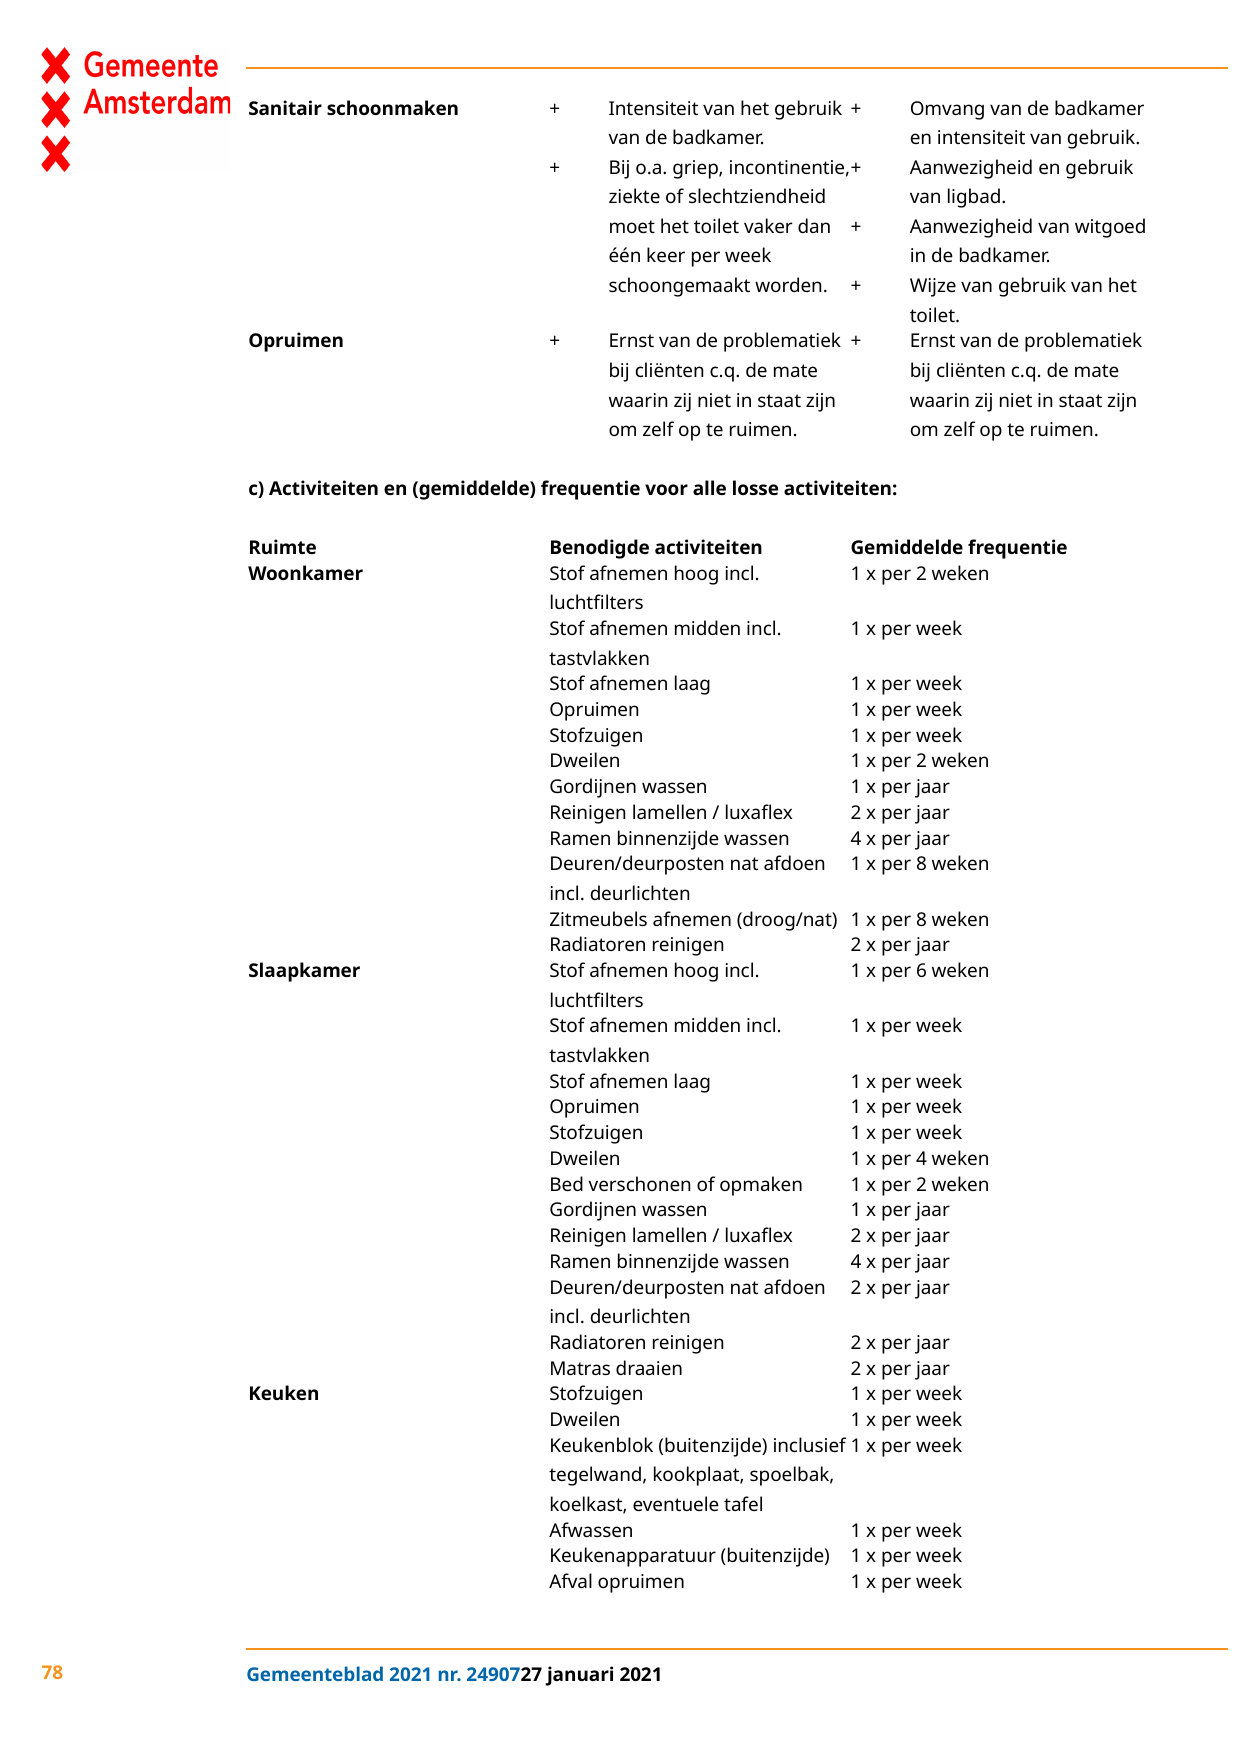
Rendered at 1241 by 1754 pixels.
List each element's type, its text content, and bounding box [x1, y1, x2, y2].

table_cell Stof afnemen laag [549, 1068, 850, 1094]
table_cell Stof afnemen midden incl. tastvlakken [549, 615, 850, 671]
table_cell 1 x per week [850, 615, 1152, 671]
table_cell 1 x per 6 weken [850, 958, 1152, 1013]
table_cell Opruimen [549, 1094, 850, 1119]
table_cell Ramen binnenzijde wassen [549, 825, 850, 851]
table_cell 1 x per week [850, 1381, 1152, 1406]
table_cell Radiatoren reinigen [549, 1329, 850, 1355]
table_cell Keukenapparatuur (buitenzijde) [549, 1543, 850, 1568]
table_cell Dweilen [549, 1145, 850, 1171]
table_cell Gordijnen wassen [549, 774, 850, 799]
table_cell Deuren/deurposten nat afdoen incl. deurlichten [549, 1274, 850, 1329]
table_cell 1 x per week [850, 1432, 1152, 1517]
table_header Benodigde activiteiten [549, 534, 850, 560]
table_cell 1 x per week [850, 1013, 1152, 1068]
table_cell Ernst van de problematiek bij cliënten c.q. de mate waarin zij niet in staat zijn om zelf op te ruimen. [850, 328, 1152, 442]
table_cell Gordijnen wassen [549, 1197, 850, 1222]
table_cell 2 x per jaar [850, 1355, 1152, 1381]
table_cell 1 x per week [850, 722, 1152, 748]
table_cell Ernst van de problematiek bij cliënten c.q. de mate waarin zij niet in staat zijn om zelf op te ruimen. [549, 328, 850, 442]
picture [41, 47, 231, 172]
table_cell Opruimen [549, 696, 850, 722]
table_cell 2 x per jaar [850, 1329, 1152, 1355]
table_cell 1 x per week [850, 1120, 1152, 1145]
table_cell 1 x per week [850, 696, 1152, 722]
table_cell Stof afnemen laag [549, 671, 850, 696]
table_cell 1 x per jaar [850, 1197, 1152, 1222]
table_cell 1 x per week [850, 671, 1152, 696]
table_cell Intensiteit van het gebruik van de badkamer. Bij o.a. griep, incontinentie, ziekte of slechtziendheid moet het toilet vaker dan één keer per week schoongemaakt worden. [549, 95, 850, 328]
table_cell 1 x per 8 weken [850, 906, 1152, 932]
table_cell 2 x per jaar [850, 1274, 1152, 1329]
table_cell Radiatoren reinigen [549, 932, 850, 957]
table_cell 2 x per jaar [850, 932, 1152, 957]
table_cell Deuren/deurposten nat afdoen incl. deurlichten [549, 851, 850, 906]
table_cell 1 x per week [850, 1406, 1152, 1432]
table_cell 1 x per week [850, 1094, 1152, 1119]
table_cell 1 x per week [850, 1068, 1152, 1094]
table_cell Ramen binnenzijde wassen [549, 1248, 850, 1274]
table_cell Slaapkamer [248, 958, 549, 1381]
table_cell 1 x per 8 weken [850, 851, 1152, 906]
table_cell 1 x per jaar [850, 774, 1152, 799]
table_cell Stof afnemen hoog incl. luchtfilters [549, 958, 850, 1013]
table_cell Omvang van de badkamer en intensiteit van gebruik. Aanwezigheid en gebruik van ligbad. Aanwezigheid van witgoed in de badkamer. Wijze van gebruik van het toilet. [850, 95, 1152, 328]
table_cell Dweilen [549, 748, 850, 773]
table_cell 2 x per jaar [850, 1223, 1152, 1248]
table_cell Stofzuigen [549, 722, 850, 748]
table_cell Dweilen [549, 1406, 850, 1432]
table_cell Afwassen [549, 1517, 850, 1543]
table_header Ruimte [248, 534, 549, 560]
table_cell Opruimen [248, 328, 549, 442]
table_cell Keukenblok (buitenzijde) inclusief tegelwand, kookplaat, spoelbak, koelkast, eventuele tafel [549, 1432, 850, 1517]
table_cell Reinigen lamellen / luxaflex [549, 1223, 850, 1248]
table_cell 4 x per jaar [850, 1248, 1152, 1274]
table_cell Stofzuigen [549, 1381, 850, 1406]
table_cell Stof afnemen midden incl. tastvlakken [549, 1013, 850, 1068]
table_cell Woonkamer [248, 560, 549, 957]
text c) Activiteiten en (gemiddelde) frequentie voor alle losse activiteiten: [248, 475, 1152, 501]
table_cell Keuken [248, 1381, 549, 1594]
table_cell 1 x per week [850, 1517, 1152, 1543]
table_cell 1 x per 2 weken [850, 1171, 1152, 1197]
table_cell Matras draaien [549, 1355, 850, 1381]
table_header Gemiddelde frequentie [850, 534, 1152, 560]
table_cell Stofzuigen [549, 1120, 850, 1145]
table_cell 4 x per jaar [850, 825, 1152, 851]
table_cell Stof afnemen hoog incl. luchtfilters [549, 560, 850, 615]
table_cell 1 x per 2 weken [850, 560, 1152, 615]
table_cell 2 x per jaar [850, 799, 1152, 825]
table_cell 1 x per week [850, 1543, 1152, 1568]
table_cell Bed verschonen of opmaken [549, 1171, 850, 1197]
table_cell 1 x per week [850, 1569, 1152, 1594]
table_cell 1 x per 2 weken [850, 748, 1152, 773]
table_cell 1 x per 4 weken [850, 1145, 1152, 1171]
table_cell Afval opruimen [549, 1569, 850, 1594]
table_cell Zitmeubels afnemen (droog/nat) [549, 906, 850, 932]
table_cell Reinigen lamellen / luxaflex [549, 799, 850, 825]
table_cell Sanitair schoonmaken [248, 95, 549, 328]
